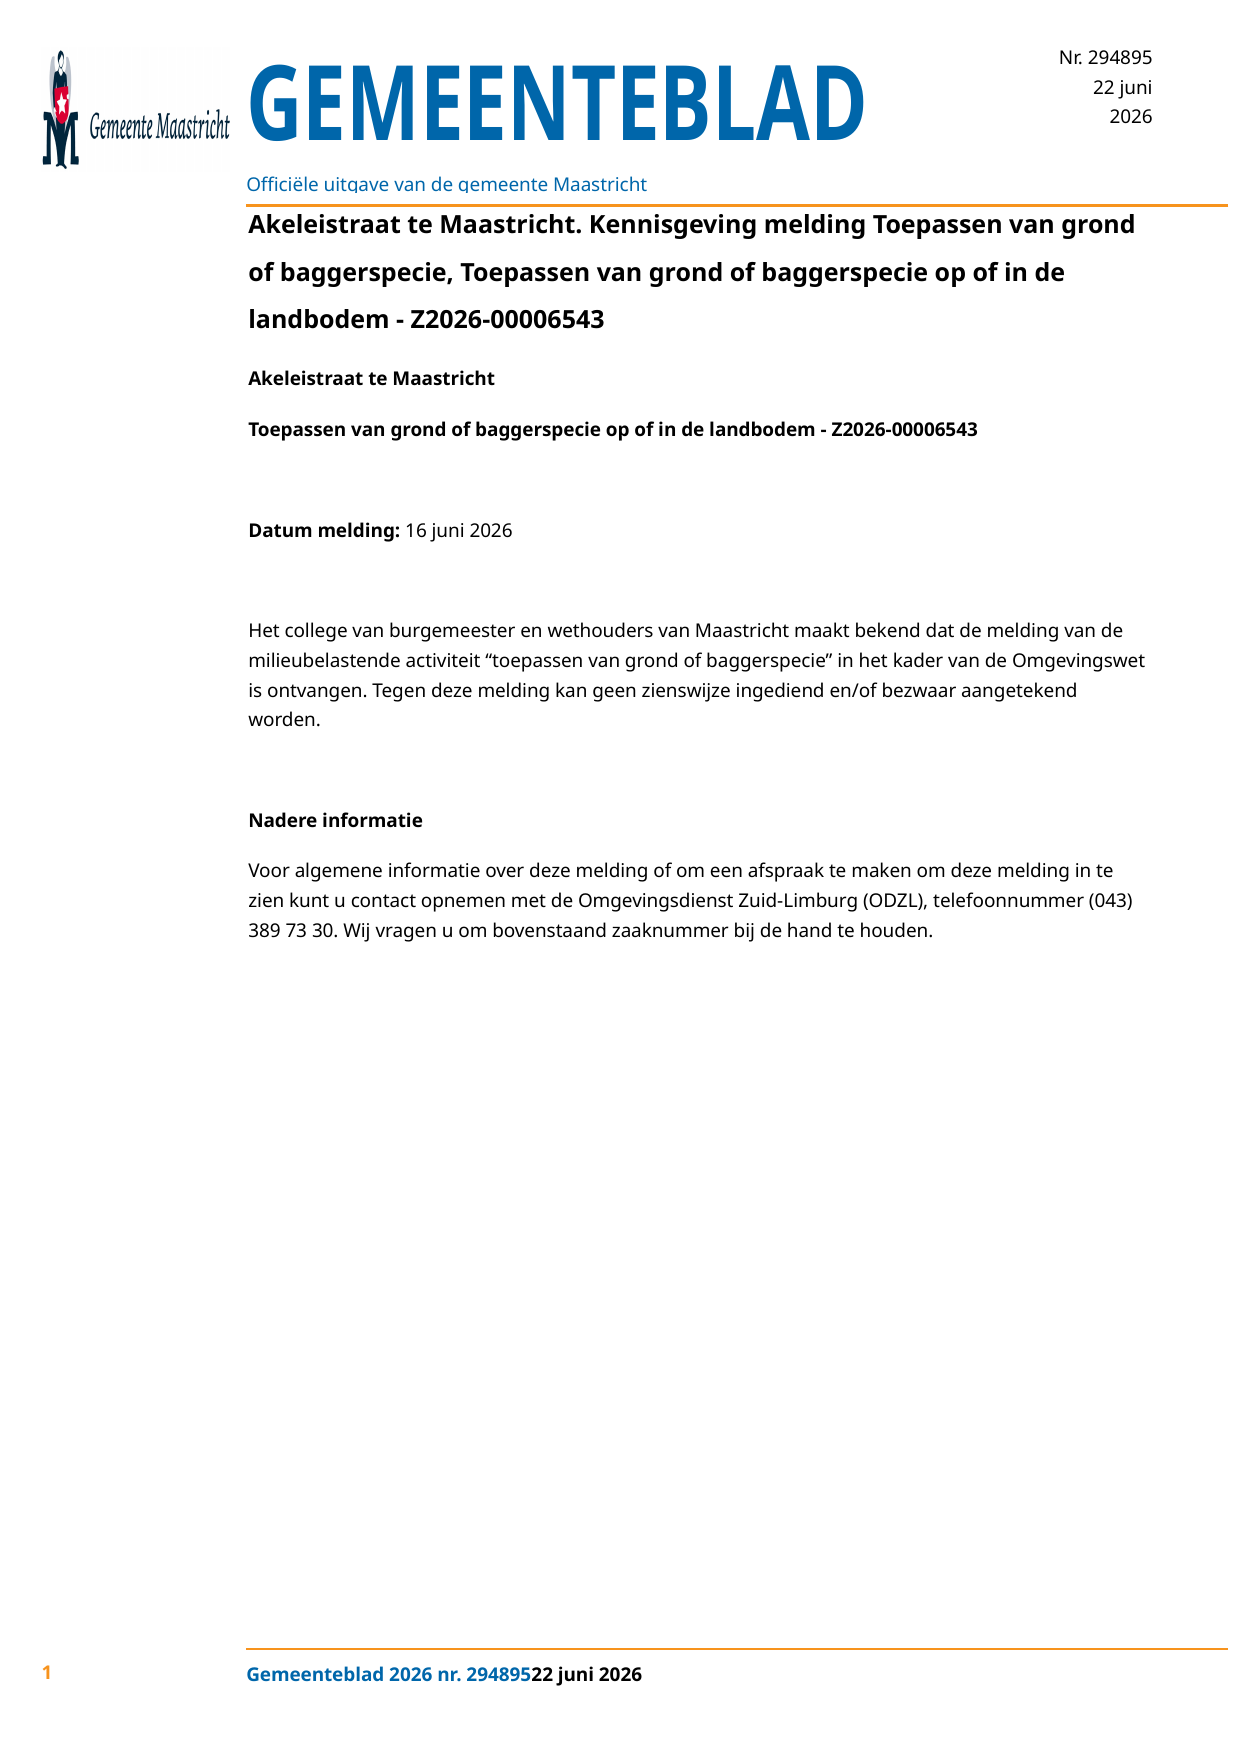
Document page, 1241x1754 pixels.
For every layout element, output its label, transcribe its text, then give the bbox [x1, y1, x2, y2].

text Akeleistraat te Maastricht. Kennisgeving melding Toepassen van grond of baggerspecie, Toepassen van grond of baggerspecie op of in de landbodem - Z2026-00006543 [248, 207, 1152, 336]
text Nadere informatie [248, 807, 1152, 833]
text Datum melding: 16 juni 2026 [248, 517, 1152, 542]
picture [41, 47, 231, 172]
text Voor algemene informatie over deze melding of om een afspraak te maken om deze melding in te zien kunt u contact opnemen met de Omgevingsdienst Zuid-Limburg (ODZL), telefoonnummer (043) 389 73 30. Wij vragen u om bovenstaand zaaknummer bij de hand te houden. [248, 858, 1152, 942]
text Akeleistraat te Maastricht [248, 366, 1152, 391]
text Het college van burgemeester en wethouders van Maastricht maakt bekend dat de melding van de milieubelastende activiteit “toepassen van grond of baggerspecie” in het kader van de Omgevingswet is ontvangen. Tegen deze melding kan geen zienswijze ingediend en/of bezwaar aangetekend worden. [248, 618, 1152, 732]
text Toepassen van grond of baggerspecie op of in de landbodem - Z2026-00006543 [248, 416, 1152, 442]
